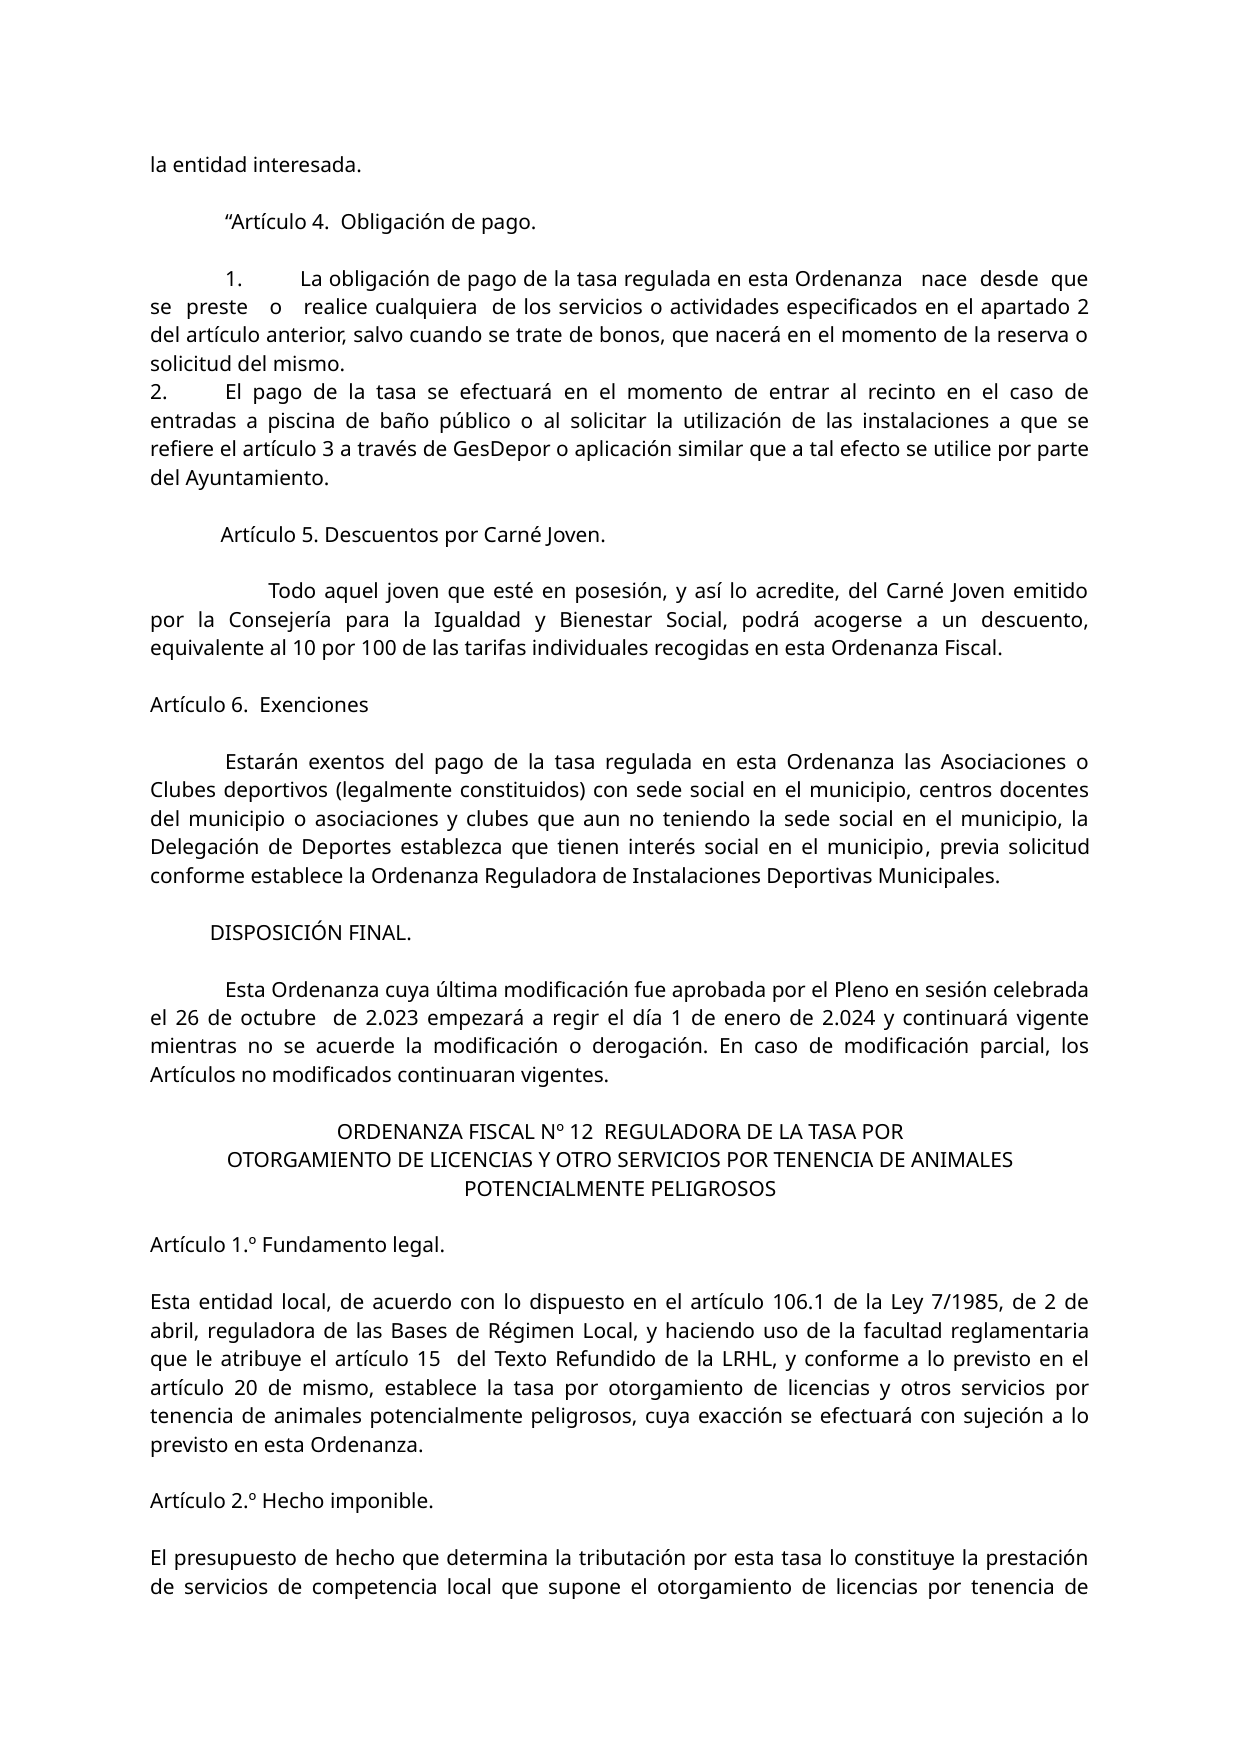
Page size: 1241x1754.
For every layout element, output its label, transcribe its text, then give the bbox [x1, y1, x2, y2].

text ORDENANZA FISCAL Nº 12 REGULADORA DE LA TASA POR [150, 1117, 1090, 1145]
text Todo aquel joven que esté en posesión, y así lo acredite, del Carné Joven emitido por la Consejería para la Igualdad y Bienestar Social, podrá acogerse a un descuento, equivalente al 10 por 100 de las tarifas individuales recogidas en esta Ordenanza Fiscal. [150, 577, 1090, 662]
text DISPOSICIÓN FINAL. [150, 918, 1090, 946]
text El presupuesto de hecho que determina la tributación por esta tasa lo constituye la prestación de servicios de competencia local que supone el otorgamiento de licencias por tenencia de [150, 1543, 1090, 1600]
text Artículo 6. Exenciones [150, 690, 1090, 719]
text OTORGAMIENTO DE LICENCIAS Y OTRO SERVICIOS POR TENENCIA DE ANIMALES POTENCIALMENTE PELIGROSOS [150, 1145, 1090, 1202]
text Esta Ordenanza cuya última modificación fue aprobada por el Pleno en sesión celebrada el 26 de octubre de 2.023 empezará a regir el día 1 de enero de 2.024 y continuará vigente mientras no se acuerde la modificación o derogación. En caso de modificación parcial, los Artículos no modificados continuaran vigentes. [150, 975, 1090, 1088]
text “Artículo 4. Obligación de pago. [150, 207, 1090, 235]
text Artículo 1.º Fundamento legal. [150, 1231, 1090, 1259]
text 2. El pago de la tasa se efectuará en el momento de entrar al recinto en el caso de entradas a piscina de baño público o al solicitar la utilización de las instalaciones a que se refiere el artículo 3 a través de GesDepor o aplicación similar que a tal efecto se utilice por parte del Ayuntamiento. [150, 377, 1090, 491]
text Esta entidad local, de acuerdo con lo dispuesto en el artículo 106.1 de la Ley 7/1985, de 2 de abril, reguladora de las Bases de Régimen Local, y haciendo uso de la facultad reglamentaria que le atribuye el artículo 15 del Texto Refundido de la LRHL, y conforme a lo previsto en el artículo 20 de mismo, establece la tasa por otorgamiento de licencias y otros servicios por tenencia de animales potencialmente peligrosos, cuya exacción se efectuará con sujeción a lo previsto en esta Ordenanza. [150, 1287, 1090, 1458]
text Estarán exentos del pago de la tasa regulada en esta Ordenanza las Asociaciones o Clubes deportivos (legalmente constituidos) con sede social en el municipio, centros docentes del municipio o asociaciones y clubes que aun no teniendo la sede social en el municipio, la Delegación de Deportes establezca que tienen interés social en el municipio, previa solicitud conforme establece la Ordenanza Reguladora de Instalaciones Deportivas Municipales. [150, 747, 1090, 889]
text Artículo 2.º Hecho imponible. [150, 1487, 1090, 1515]
text la entidad interesada. [150, 150, 1090, 178]
text 1. La obligación de pago de la tasa regulada en esta Ordenanza nace desde que se preste o realice cualquiera de los servicios o actividades especificados en el apartado 2 del artículo anterior, salvo cuando se trate de bonos, que nacerá en el momento de la reserva o solicitud del mismo. [150, 264, 1090, 377]
text Artículo 5. Descuentos por Carné Joven. [150, 520, 1090, 548]
